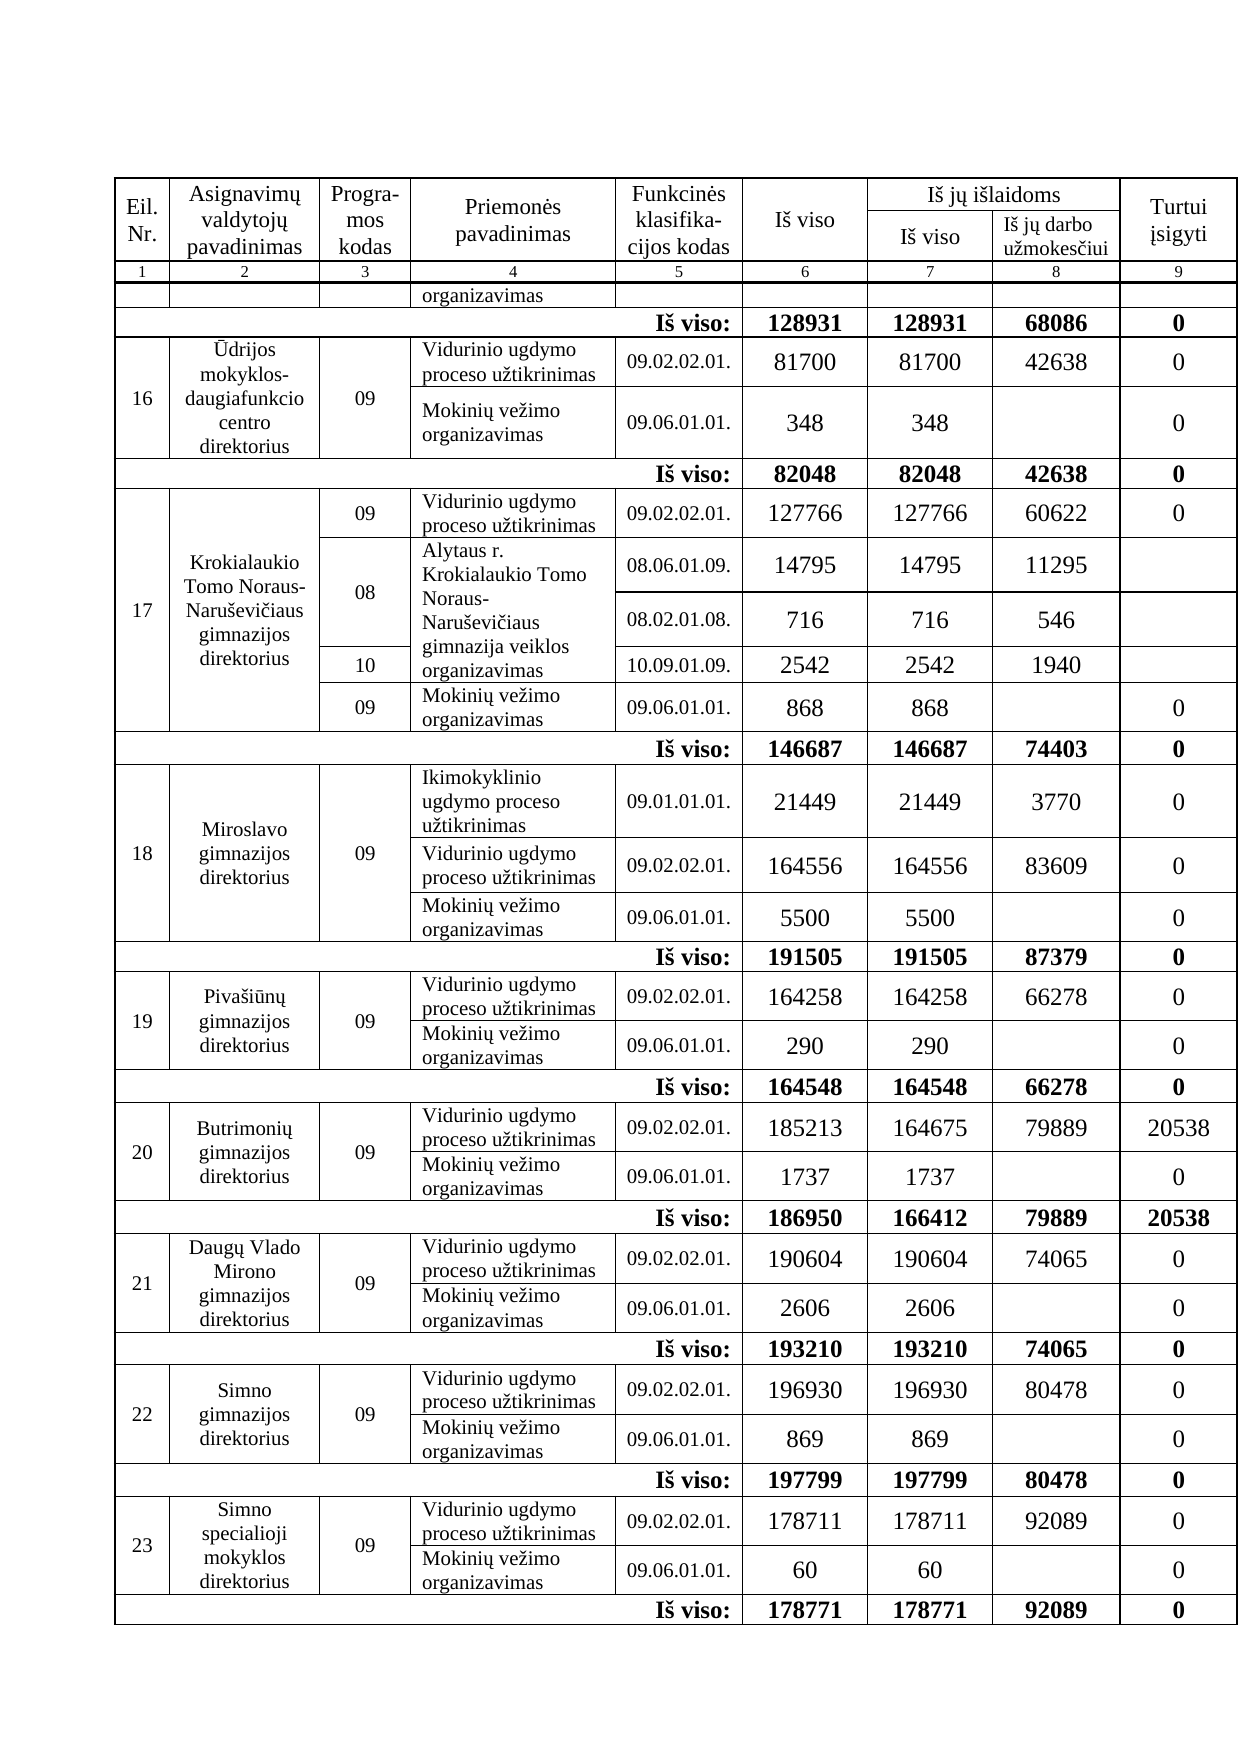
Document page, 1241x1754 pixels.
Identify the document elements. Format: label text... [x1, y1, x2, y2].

table_cell 09 [320, 1103, 410, 1200]
table_cell 178711 [743, 1497, 867, 1545]
table_header Turtui įsigyti [1121, 179, 1236, 260]
table_cell [993, 1546, 1119, 1594]
table_cell 10.09.01.09. [616, 647, 742, 682]
table_cell 09 [320, 972, 410, 1069]
table_cell Vidurinio ugdymo proceso užtikrinimas [411, 489, 615, 537]
table_cell [993, 387, 1119, 458]
table_cell 0 [1121, 732, 1236, 764]
table_cell 128931 [868, 308, 992, 336]
table_cell 186950 [743, 1201, 867, 1233]
table_cell Pivašiūnų gimnazijos direktorius [170, 972, 319, 1069]
table_cell [1121, 647, 1236, 682]
table_cell 09.06.01.01. [616, 1415, 742, 1463]
table_cell 164548 [743, 1070, 867, 1102]
table_cell 348 [868, 387, 992, 458]
table_cell 290 [868, 1021, 992, 1069]
table_cell 716 [868, 593, 992, 646]
table_cell 92089 [993, 1595, 1119, 1624]
table_cell 14795 [743, 538, 867, 591]
table_cell 08.06.01.09. [616, 538, 742, 591]
table_cell 09.06.01.01. [616, 1021, 742, 1069]
table_cell Vidurinio ugdymo proceso užtikrinimas [411, 1497, 615, 1545]
table_cell 127766 [868, 489, 992, 537]
table_cell 10 [320, 647, 410, 682]
table_cell 60622 [993, 489, 1119, 537]
table_cell 6 [743, 262, 867, 281]
table_cell 09 [320, 489, 410, 537]
table_cell Vidurinio ugdymo proceso užtikrinimas [411, 838, 615, 892]
table_cell [993, 1152, 1119, 1200]
table_cell [993, 893, 1119, 941]
table_cell [616, 284, 742, 307]
table_cell 74065 [993, 1234, 1119, 1282]
table_cell Vidurinio ugdymo proceso užtikrinimas [411, 1365, 615, 1413]
table_cell [993, 683, 1119, 731]
table_cell 8 [993, 262, 1119, 281]
table_cell Vidurinio ugdymo proceso užtikrinimas [411, 1234, 615, 1282]
table_cell [743, 284, 867, 307]
table_cell 09 [320, 338, 410, 458]
table_cell Butrimonių gimnazijos direktorius [170, 1103, 319, 1200]
table_cell 0 [1121, 1464, 1236, 1496]
table_cell 0 [1121, 459, 1236, 487]
table_cell 21449 [743, 765, 867, 837]
table_cell 0 [1121, 1546, 1236, 1594]
table_cell 2542 [743, 647, 867, 682]
table_cell 21449 [868, 765, 992, 837]
table_cell Mokinių vežimo organizavimas [411, 1546, 615, 1594]
table_cell 164556 [743, 838, 867, 892]
table_cell 09.06.01.01. [616, 387, 742, 458]
table_cell 0 [1121, 683, 1236, 731]
table_cell 16 [116, 338, 169, 458]
table_cell 92089 [993, 1497, 1119, 1545]
table_cell 196930 [868, 1365, 992, 1413]
table_cell [993, 284, 1119, 307]
table_cell 128931 [743, 308, 867, 336]
table_cell 4 [411, 262, 615, 281]
table_cell 0 [1121, 387, 1236, 458]
table_cell 190604 [868, 1234, 992, 1282]
table_cell 9 [1121, 262, 1236, 281]
table_cell Mokinių vežimo organizavimas [411, 1415, 615, 1463]
table_cell Daugų Vlado Mirono gimnazijos direktorius [170, 1234, 319, 1332]
table_cell Ikimokyklinio ugdymo proceso užtikrinimas [411, 765, 615, 837]
table_cell Iš viso: [116, 1333, 742, 1364]
table_cell 3770 [993, 765, 1119, 837]
table_cell 80478 [993, 1464, 1119, 1496]
table_cell 164675 [868, 1103, 992, 1151]
table_cell Mokinių vežimo organizavimas [411, 1284, 615, 1332]
table_cell Krokialaukio Tomo Noraus-Naruševičiaus gimnazijos direktorius [170, 489, 319, 731]
table_cell Iš viso: [116, 1201, 742, 1233]
table_cell 0 [1121, 972, 1236, 1020]
table_cell Iš viso: [116, 1070, 742, 1102]
table_cell 87379 [993, 942, 1119, 971]
table_cell Iš viso: [116, 1595, 742, 1624]
table_cell 09.02.02.01. [616, 1103, 742, 1151]
table_cell 82048 [743, 459, 867, 487]
table_cell 17 [116, 489, 169, 731]
table_cell [993, 1284, 1119, 1332]
table_cell 42638 [993, 338, 1119, 386]
table_cell 09 [320, 1365, 410, 1463]
table_cell 0 [1121, 1415, 1236, 1463]
table_cell 5 [616, 262, 742, 281]
table_cell Iš viso: [116, 1464, 742, 1496]
table_cell 146687 [743, 732, 867, 764]
table_cell 178711 [868, 1497, 992, 1545]
table_cell 80478 [993, 1365, 1119, 1413]
table_cell 178771 [868, 1595, 992, 1624]
table_cell 869 [868, 1415, 992, 1463]
table_cell 0 [1121, 1152, 1236, 1200]
table_cell 21 [116, 1234, 169, 1332]
table_cell 09 [320, 1497, 410, 1594]
table_cell 09.02.02.01. [616, 338, 742, 386]
table_cell 0 [1121, 1234, 1236, 1282]
table_header Asignavimų valdytojų pavadinimas [170, 179, 319, 260]
table_cell 09.06.01.01. [616, 1546, 742, 1594]
table_cell [993, 1021, 1119, 1069]
table_cell 193210 [868, 1333, 992, 1364]
table_cell 0 [1121, 1070, 1236, 1102]
table_cell 0 [1121, 1284, 1236, 1332]
table_cell Simno gimnazijos direktorius [170, 1365, 319, 1463]
table_cell 74065 [993, 1333, 1119, 1364]
table_cell 0 [1121, 1595, 1236, 1624]
table_cell 79889 [993, 1201, 1119, 1233]
table_cell 60 [868, 1546, 992, 1594]
table_cell 1940 [993, 647, 1119, 682]
table_cell 5500 [868, 893, 992, 941]
table_cell 81700 [743, 338, 867, 386]
table_cell 1737 [868, 1152, 992, 1200]
table_cell 0 [1121, 1333, 1236, 1364]
table_cell 0 [1121, 1365, 1236, 1413]
table_cell 81700 [868, 338, 992, 386]
table_cell 09.02.02.01. [616, 1497, 742, 1545]
table_cell Mokinių vežimo organizavimas [411, 683, 615, 731]
table_cell 08.02.01.08. [616, 593, 742, 646]
table_cell [1121, 593, 1236, 646]
table_cell 09.06.01.01. [616, 1284, 742, 1332]
table_cell 546 [993, 593, 1119, 646]
table_cell Vidurinio ugdymo proceso užtikrinimas [411, 338, 615, 386]
table_cell 79889 [993, 1103, 1119, 1151]
table_cell 3 [320, 262, 410, 281]
table_cell 716 [743, 593, 867, 646]
table_cell Vidurinio ugdymo proceso užtikrinimas [411, 1103, 615, 1151]
table_cell [1121, 284, 1236, 307]
table_cell 197799 [868, 1464, 992, 1496]
table_cell 0 [1121, 765, 1236, 837]
table_cell 0 [1121, 838, 1236, 892]
table_cell 127766 [743, 489, 867, 537]
table_cell Iš viso: [116, 732, 742, 764]
table_cell 0 [1121, 308, 1236, 336]
table_cell 0 [1121, 338, 1236, 386]
table_cell 190604 [743, 1234, 867, 1282]
table_cell 09 [320, 683, 410, 731]
table_cell 09 [320, 1234, 410, 1332]
table_cell 09.02.02.01. [616, 1234, 742, 1282]
table_header Iš viso [743, 179, 867, 260]
table_cell 0 [1121, 893, 1236, 941]
table_cell Ūdrijos mokyklos-daugiafunkcio centro direktorius [170, 338, 319, 458]
table_cell Mokinių vežimo organizavimas [411, 1152, 615, 1200]
table_cell 74403 [993, 732, 1119, 764]
table_cell 42638 [993, 459, 1119, 487]
table_cell Iš viso [868, 211, 992, 260]
table_cell 09.06.01.01. [616, 1152, 742, 1200]
table_cell Iš jų darbo užmokesčiui [993, 211, 1119, 260]
table_cell 22 [116, 1365, 169, 1463]
table_cell 197799 [743, 1464, 867, 1496]
table_cell 2606 [743, 1284, 867, 1332]
table_cell 18 [116, 765, 169, 941]
table_cell [868, 284, 992, 307]
table_cell 66278 [993, 972, 1119, 1020]
table_cell 191505 [868, 942, 992, 971]
table_cell 164258 [868, 972, 992, 1020]
table_cell 82048 [868, 459, 992, 487]
table_cell 164258 [743, 972, 867, 1020]
table_header Priemonės pavadinimas [411, 179, 615, 260]
table_cell 20 [116, 1103, 169, 1200]
table_cell 14795 [868, 538, 992, 591]
table_cell 09.06.01.01. [616, 893, 742, 941]
table_cell [170, 284, 319, 307]
table_cell Mokinių vežimo organizavimas [411, 1021, 615, 1069]
table_cell 09.02.02.01. [616, 489, 742, 537]
table_header Iš jų išlaidoms [868, 179, 1119, 210]
table_cell Iš viso: [116, 942, 742, 971]
table_cell [320, 284, 410, 307]
table_cell 5500 [743, 893, 867, 941]
table_cell 68086 [993, 308, 1119, 336]
table_cell Vidurinio ugdymo proceso užtikrinimas [411, 972, 615, 1020]
table_cell [993, 1415, 1119, 1463]
table_cell 0 [1121, 1497, 1236, 1545]
table_cell 185213 [743, 1103, 867, 1151]
table_cell Alytaus r. Krokialaukio Tomo Noraus-Naruševičiaus gimnazija veiklos organizavimas [411, 538, 615, 682]
table_cell Miroslavo gimnazijos direktorius [170, 765, 319, 941]
table_cell 868 [743, 683, 867, 731]
table_cell Iš viso: [116, 308, 742, 336]
table_cell 1737 [743, 1152, 867, 1200]
table_cell [116, 284, 169, 307]
table_cell 83609 [993, 838, 1119, 892]
table_header Funkcinės klasifika-cijos kodas [616, 179, 742, 260]
table_cell 20538 [1121, 1103, 1236, 1151]
table_cell 1 [116, 262, 169, 281]
table_cell 0 [1121, 489, 1236, 537]
table_cell 20538 [1121, 1201, 1236, 1233]
table_header Progra-mos kodas [320, 179, 410, 260]
table_cell 290 [743, 1021, 867, 1069]
table_cell 868 [868, 683, 992, 731]
table_cell 191505 [743, 942, 867, 971]
table_cell 2606 [868, 1284, 992, 1332]
table_cell 164548 [868, 1070, 992, 1102]
table_cell 0 [1121, 1021, 1236, 1069]
table_cell 19 [116, 972, 169, 1069]
table_cell 193210 [743, 1333, 867, 1364]
table_cell 146687 [868, 732, 992, 764]
table_cell Mokinių vežimo organizavimas [411, 893, 615, 941]
table_cell 7 [868, 262, 992, 281]
table_cell Mokinių vežimo organizavimas [411, 387, 615, 458]
table_cell 166412 [868, 1201, 992, 1233]
table_cell Simno specialioji mokyklos direktorius [170, 1497, 319, 1594]
table_cell 09.02.02.01. [616, 838, 742, 892]
table_cell 11295 [993, 538, 1119, 591]
table_cell 0 [1121, 942, 1236, 971]
table_cell [1121, 538, 1236, 591]
table_cell 09.01.01.01. [616, 765, 742, 837]
table_cell 164556 [868, 838, 992, 892]
table_header Eil. Nr. [116, 179, 169, 260]
table_cell 09 [320, 765, 410, 941]
table_cell organizavimas [411, 284, 615, 307]
table_cell 60 [743, 1546, 867, 1594]
table_cell 09.02.02.01. [616, 972, 742, 1020]
table_cell 178771 [743, 1595, 867, 1624]
table_cell 09.06.01.01. [616, 683, 742, 731]
table_cell Iš viso: [116, 459, 742, 487]
table_cell 2542 [868, 647, 992, 682]
table_cell 09.02.02.01. [616, 1365, 742, 1413]
table_cell 08 [320, 538, 410, 646]
table_cell 869 [743, 1415, 867, 1463]
table_cell 348 [743, 387, 867, 458]
table_cell 23 [116, 1497, 169, 1594]
table_cell 66278 [993, 1070, 1119, 1102]
table_cell 2 [170, 262, 319, 281]
table_cell 196930 [743, 1365, 867, 1413]
